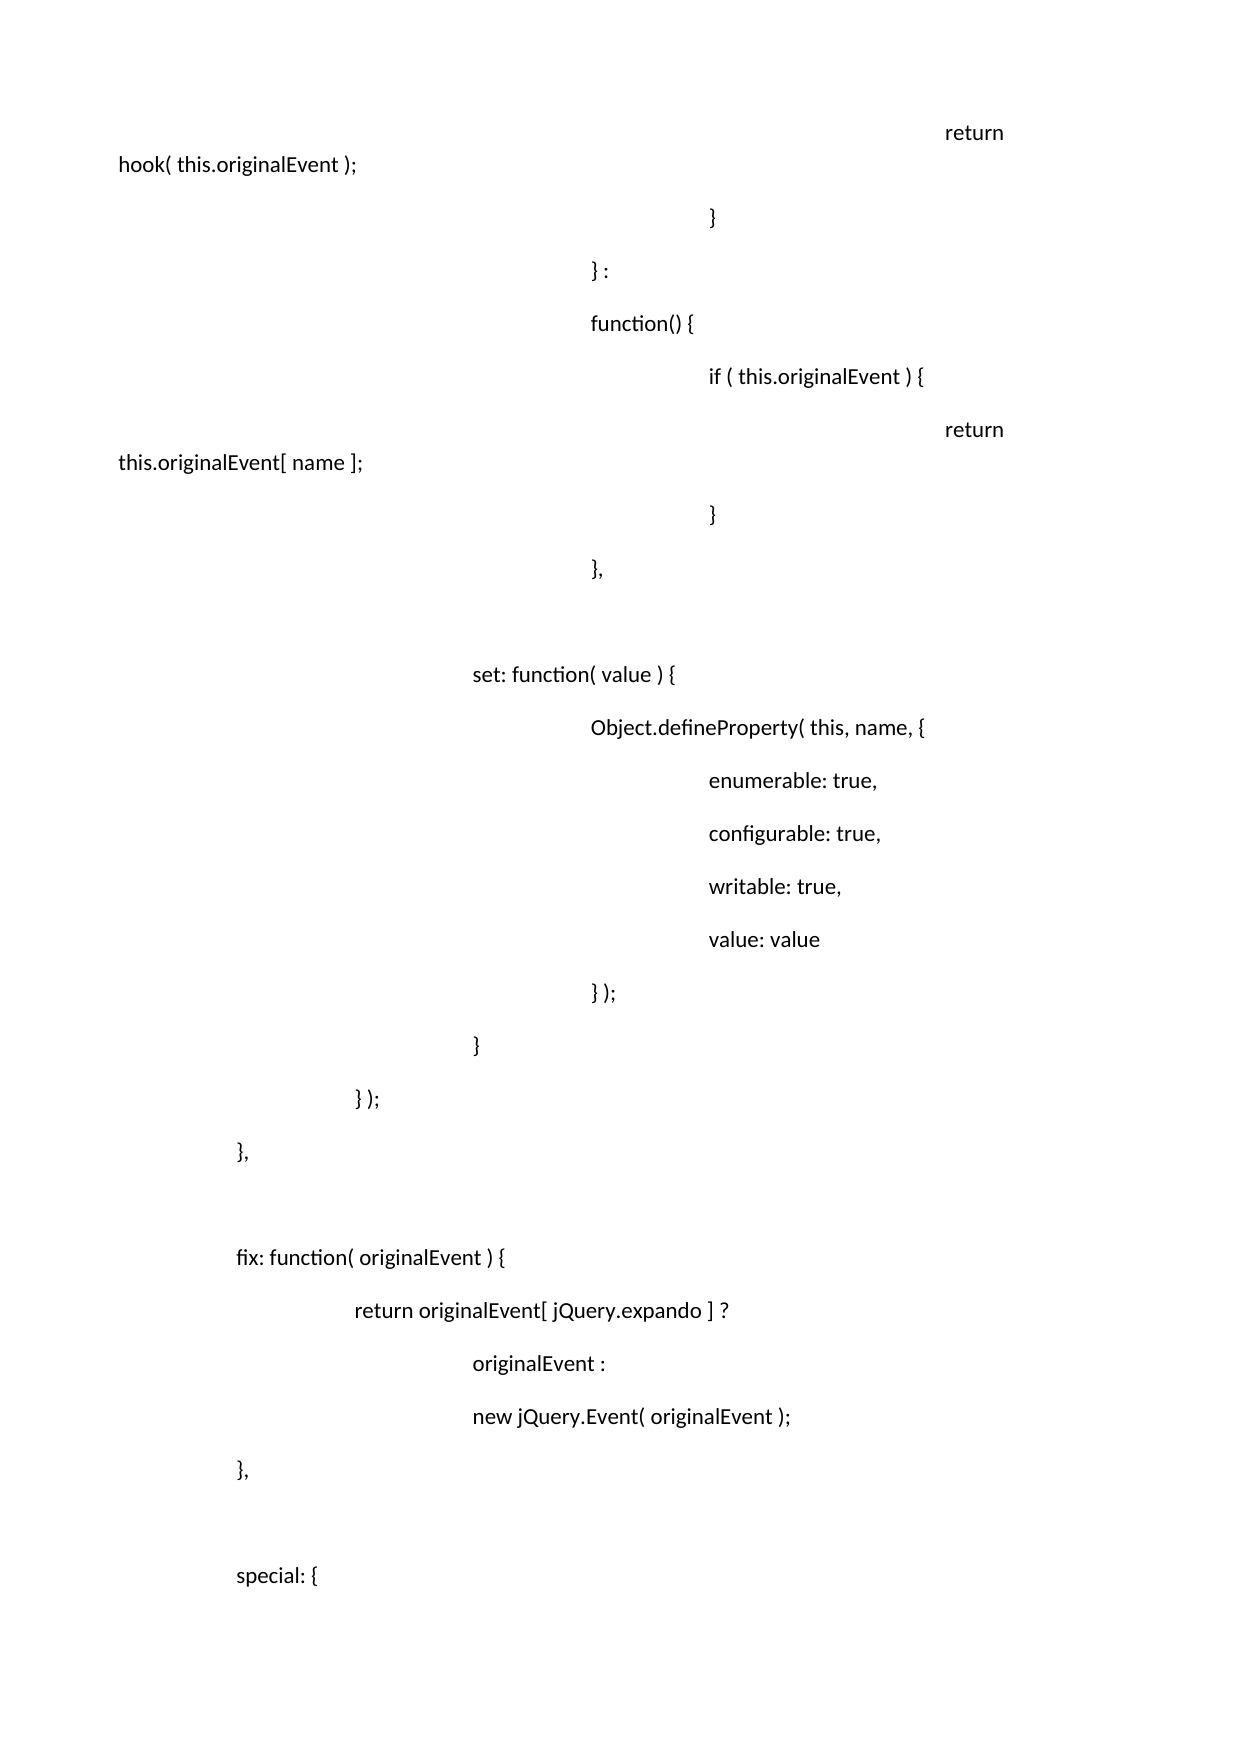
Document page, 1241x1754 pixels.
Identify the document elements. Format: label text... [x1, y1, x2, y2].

text } ); [118, 1084, 1122, 1112]
text } [118, 501, 1122, 529]
text }, [118, 1455, 1122, 1483]
text }, [118, 1137, 1122, 1165]
text } ); [118, 978, 1122, 1006]
text }, [118, 554, 1122, 582]
text } : [118, 256, 1122, 284]
text enumerable: true, [118, 766, 1122, 794]
text special: { [118, 1561, 1122, 1589]
text Object.defineProperty( this, name, { [118, 713, 1122, 741]
text value: value [118, 925, 1122, 953]
text fix: function( originalEvent ) { [118, 1243, 1122, 1271]
text return hook( this.originalEvent ); [118, 118, 1122, 178]
text new jQuery.Event( originalEvent ); [118, 1402, 1122, 1430]
text configurable: true, [118, 819, 1122, 847]
text } [118, 1031, 1122, 1059]
text if ( this.originalEvent ) { [118, 362, 1122, 390]
text originalEvent : [118, 1349, 1122, 1377]
text } [118, 203, 1122, 231]
text set: function( value ) { [118, 660, 1122, 688]
text return originalEvent[ jQuery.expando ] ? [118, 1296, 1122, 1324]
text return this.originalEvent[ name ]; [118, 415, 1122, 476]
text writable: true, [118, 872, 1122, 900]
text function() { [118, 309, 1122, 337]
